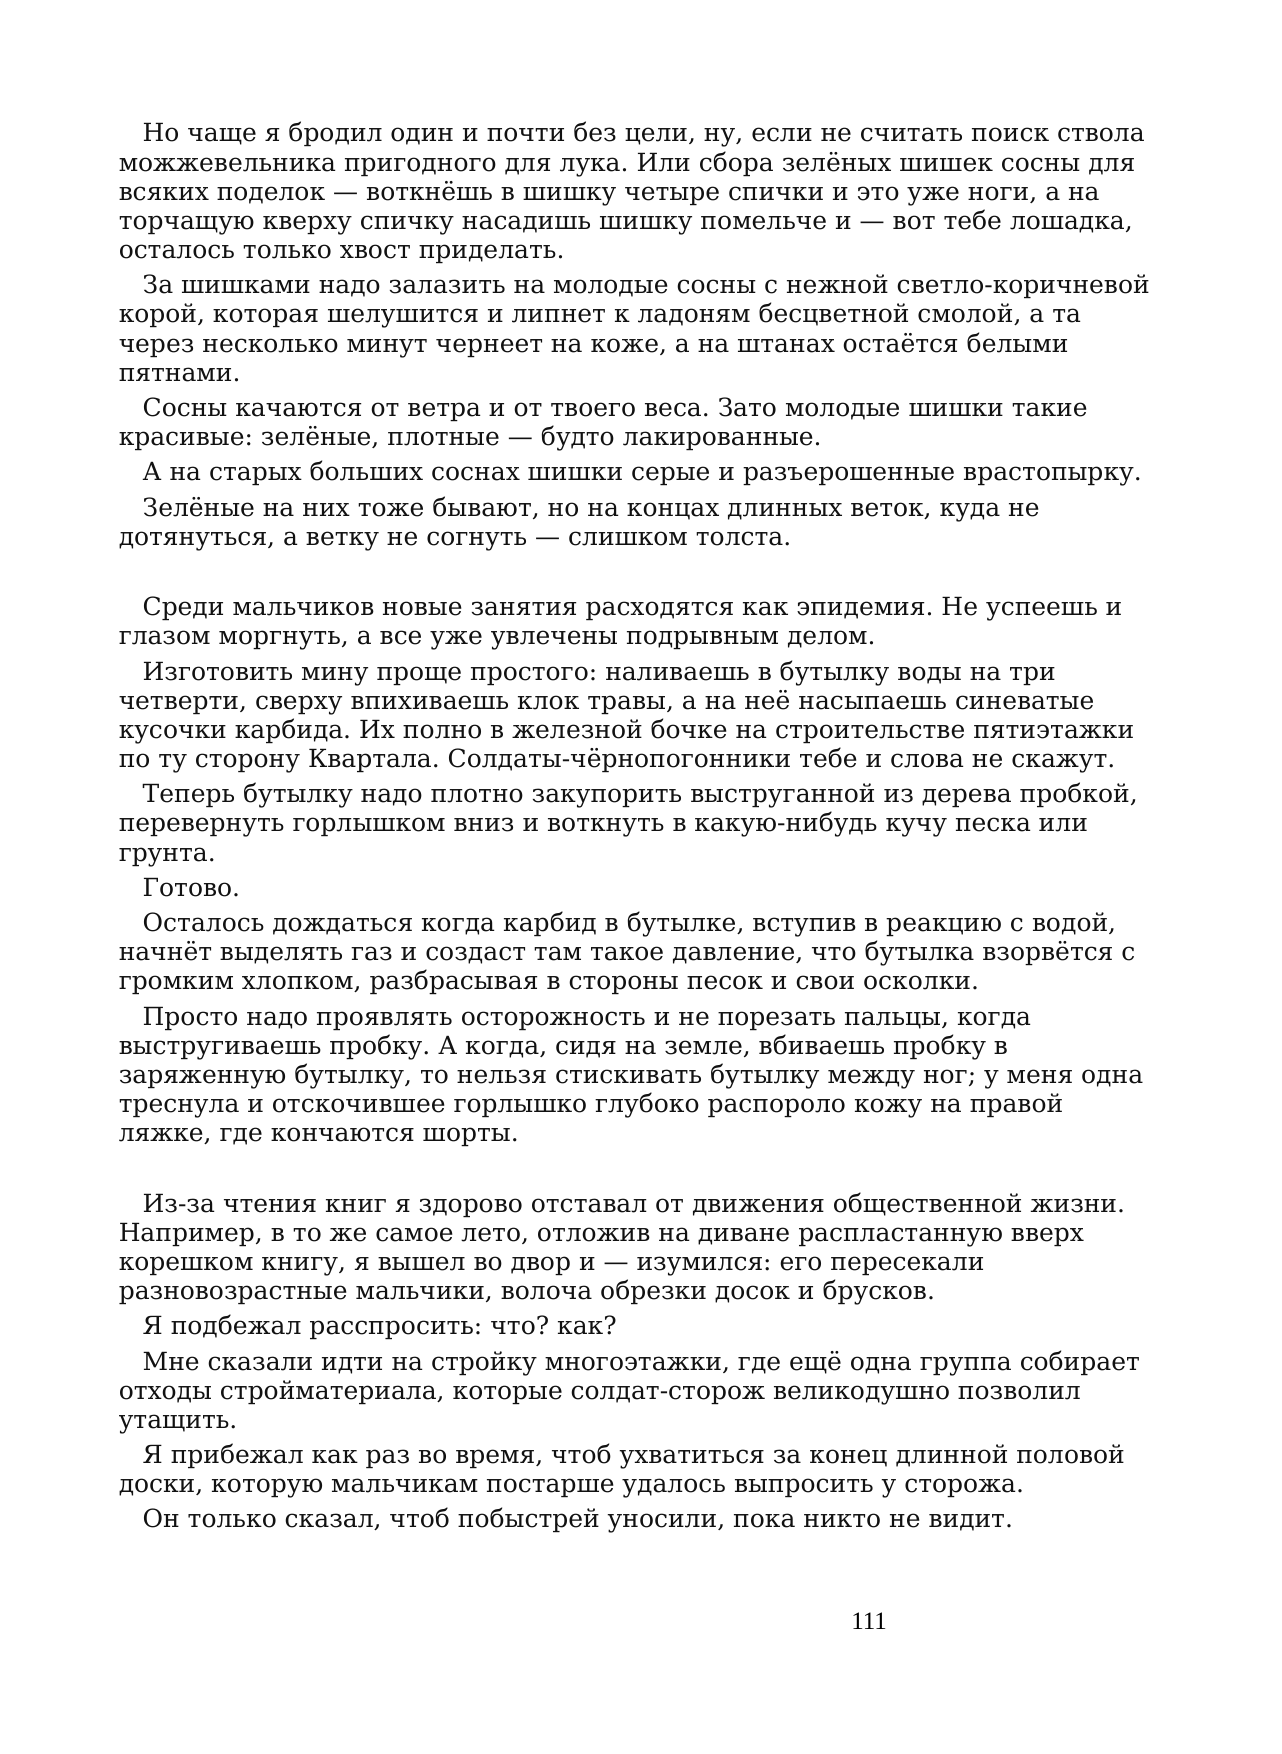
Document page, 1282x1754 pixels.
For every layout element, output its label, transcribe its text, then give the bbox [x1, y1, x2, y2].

text Осталось дождаться когда карбид в бутылке, вступив в реакцию с водой, начнёт выделять газ и создаст там такое давление, что бутылка взорвётся с громким хлопком, разбрасывая в стороны песок и свои осколки. [118, 908, 1162, 996]
text За шишками надо залазить на молодые сосны с нежной светло-коричневой корой, которая шелушится и липнет к ладоням бесцветной смолой, а та через несколько минут чернеет на коже, а на штанах остаётся белыми пятнами. [118, 270, 1162, 387]
text Из-за чтения книг я здорово отставал от движения общественной жизни. Например, в то же самое лето, отложив на диване распластанную вверх корешком книгу, я вышел во двор и — изумился: его пересекали разновозрастные мальчики, волоча обрезки досок и брусков. [118, 1189, 1162, 1305]
text Просто надо проявлять осторожность и не порезать пальцы, когда выстругиваешь пробку. А когда, сидя на земле, вбиваешь пробку в заряженную бутылку, то нельзя стискивать бутылку между ног; у меня одна треснула и отскочившее горлышко глубоко распороло кожу на правой ляжке, где кончаются шорты. [118, 1002, 1162, 1147]
text Изготовить мину проще простого: наливаешь в бутылку воды на три четверти, сверху впихиваешь клок травы, а на неё насыпаешь синеватые кусочки карбида. Их полно в железной бочке на строительстве пятиэтажки по ту сторону Квартала. Солдаты-чёрнопогонники тебе и слова не скажут. [118, 657, 1162, 773]
text Я подбежал расспросить: что? как? [118, 1311, 1162, 1341]
text Зелёные на них тоже бывают, но на концах длинных веток, куда не дотянуться, а ветку не согнуть — слишком толста. [118, 493, 1162, 551]
text Мне сказали идти на стройку многоэтажки, где ещё одна группа собирает отходы стройматериала, которые солдат-сторож великодушно позволил утащить. [118, 1347, 1162, 1434]
text Теперь бутылку надо плотно закупорить выструганной из дерева пробкой, перевернуть горлышком вниз и воткнуть в какую-нибудь кучу песка или грунта. [118, 779, 1162, 867]
text Я прибежал как раз во время, чтоб ухватиться за конец длинной половой доски, которую мальчикам постарше удалось выпросить у сторожа. [118, 1440, 1162, 1498]
text Сосны качаются от ветра и от твоего веса. Зато молодые шишки такие красивые: зелёные, плотные — будто лакированные. [118, 393, 1162, 451]
text Среди мальчиков новые занятия расходятся как эпидемия. Не успеешь и глазом моргнуть, а все уже увлечены подрывным делом. [118, 592, 1162, 651]
text Но чаще я бродил один и почти без цели, ну, если не считать поиск ствола можжевельника пригодного для лука. Или сбора зелёных шишек сосны для всяких поделок — воткнёшь в шишку четыре спички и это уже ноги, а на торчащую кверху спичку насадишь шишку помельче и — вот тебе лошадка, осталось только хвост приделать. [118, 118, 1162, 264]
text Готово. [118, 873, 1162, 902]
text А на старых больших соснах шишки серые и разъерошенные врастопырку. [118, 457, 1162, 487]
text Он только сказал, чтоб побыстрей уносили, пока никто не видит. [118, 1504, 1162, 1534]
